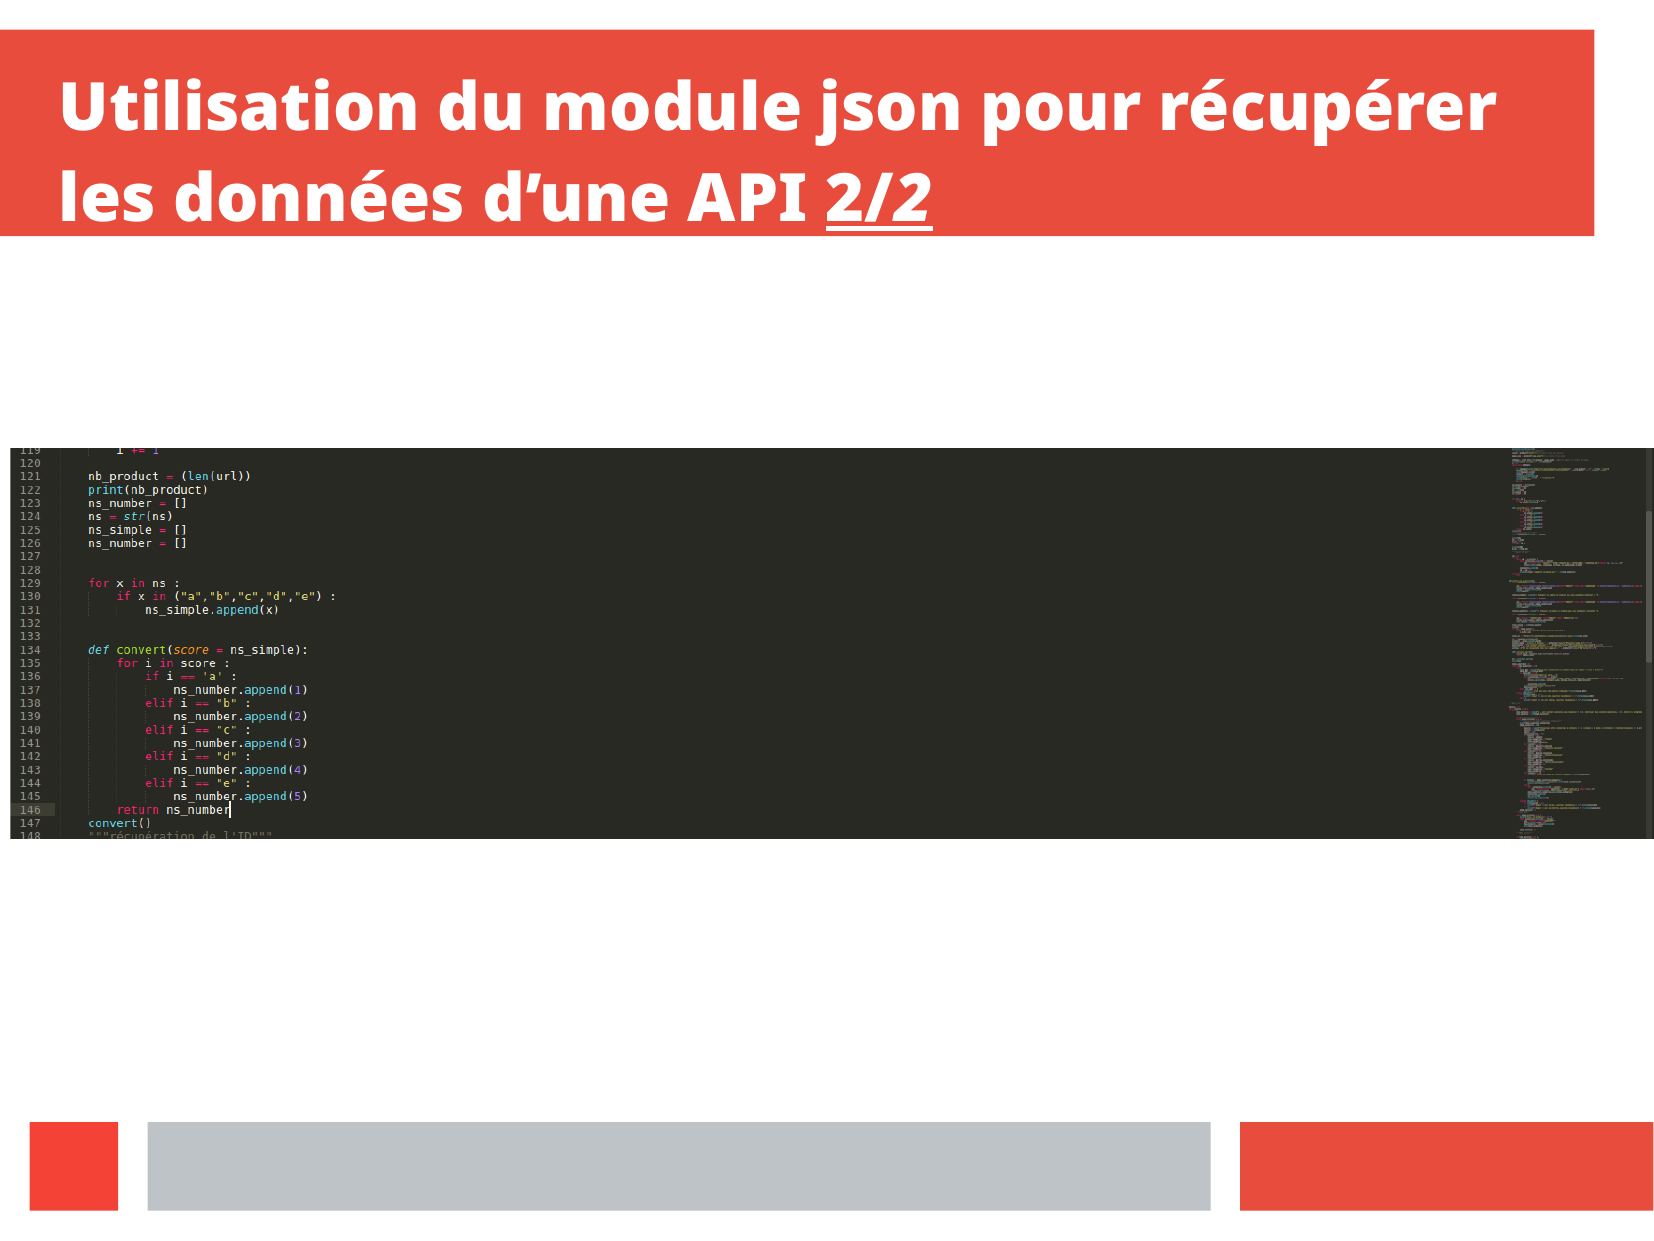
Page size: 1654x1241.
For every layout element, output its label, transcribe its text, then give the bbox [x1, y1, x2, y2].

title Utilisation du module json pour récupérer les données d’une API 2/2 [59, 59, 1595, 207]
picture [10, 448, 1654, 839]
